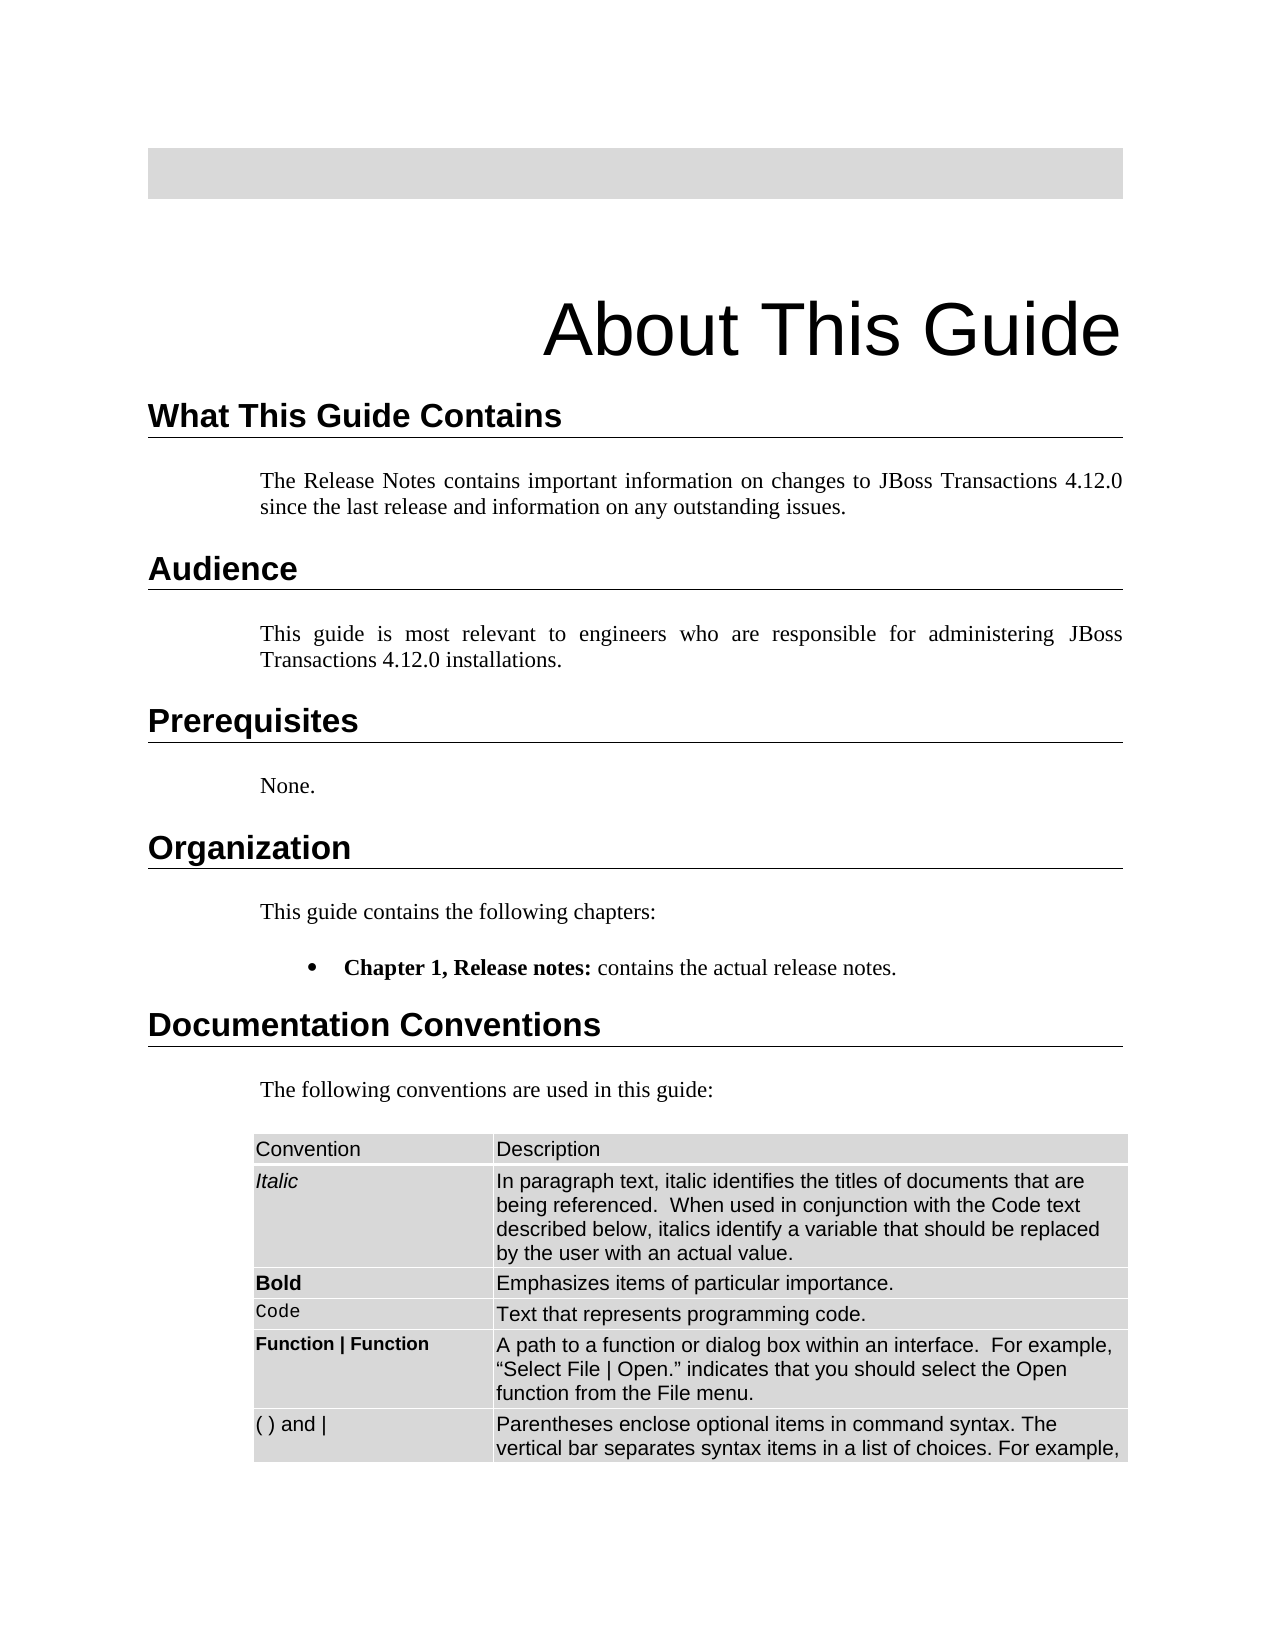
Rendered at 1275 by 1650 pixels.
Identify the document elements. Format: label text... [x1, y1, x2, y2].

text The Release Notes contains important information on changes to JBoss Transactions 4.10.0 since the last release and information on any outstanding issues. [260, 467, 1123, 520]
table_cell Emphasizes items of particular importance. [494, 1268, 1128, 1298]
list Chapter 1, Release notes: contains the actual release notes. [308, 954, 1123, 980]
table_cell Bold [254, 1268, 493, 1298]
subtitle What This Guide Contains [148, 396, 1123, 437]
table_cell Text that represents programming code. [494, 1299, 1128, 1329]
subtitle Organization [148, 828, 1123, 868]
title About This Guide [263, 199, 1123, 371]
text The following conventions are used in this guide: [260, 1076, 1123, 1102]
table_header Description [494, 1134, 1128, 1163]
table_cell A path to a function or dialog box within an interface. For example, “Select File | Open.” indicates that you should select the Open function from the File menu. [494, 1330, 1128, 1408]
text This guide contains the following chapters: [260, 898, 1123, 925]
text This guide is most relevant to engineers who are responsible for administering JBoss Transactions 4.10.0 installations. [260, 619, 1123, 672]
subtitle Audience [148, 549, 1123, 589]
table_cell In paragraph text, italic identifies the titles of documents that are being referenced. When used in conjunction with the Code text described below, italics identify a variable that should be replaced by the user with an actual value. [494, 1166, 1128, 1267]
table_cell Italic [254, 1166, 493, 1267]
table_header Convention [254, 1134, 493, 1163]
table_cell Parentheses enclose optional items in command syntax. The vertical bar separates syntax items in a list of choices. For example, [494, 1409, 1128, 1462]
table_cell Code [254, 1299, 493, 1329]
text None. [260, 772, 1123, 798]
subtitle Prerequisites [148, 701, 1123, 742]
table_cell ( ) and | [254, 1409, 493, 1462]
subtitle Documentation Conventions [148, 1005, 1123, 1046]
table_cell Function | Function [254, 1330, 493, 1408]
